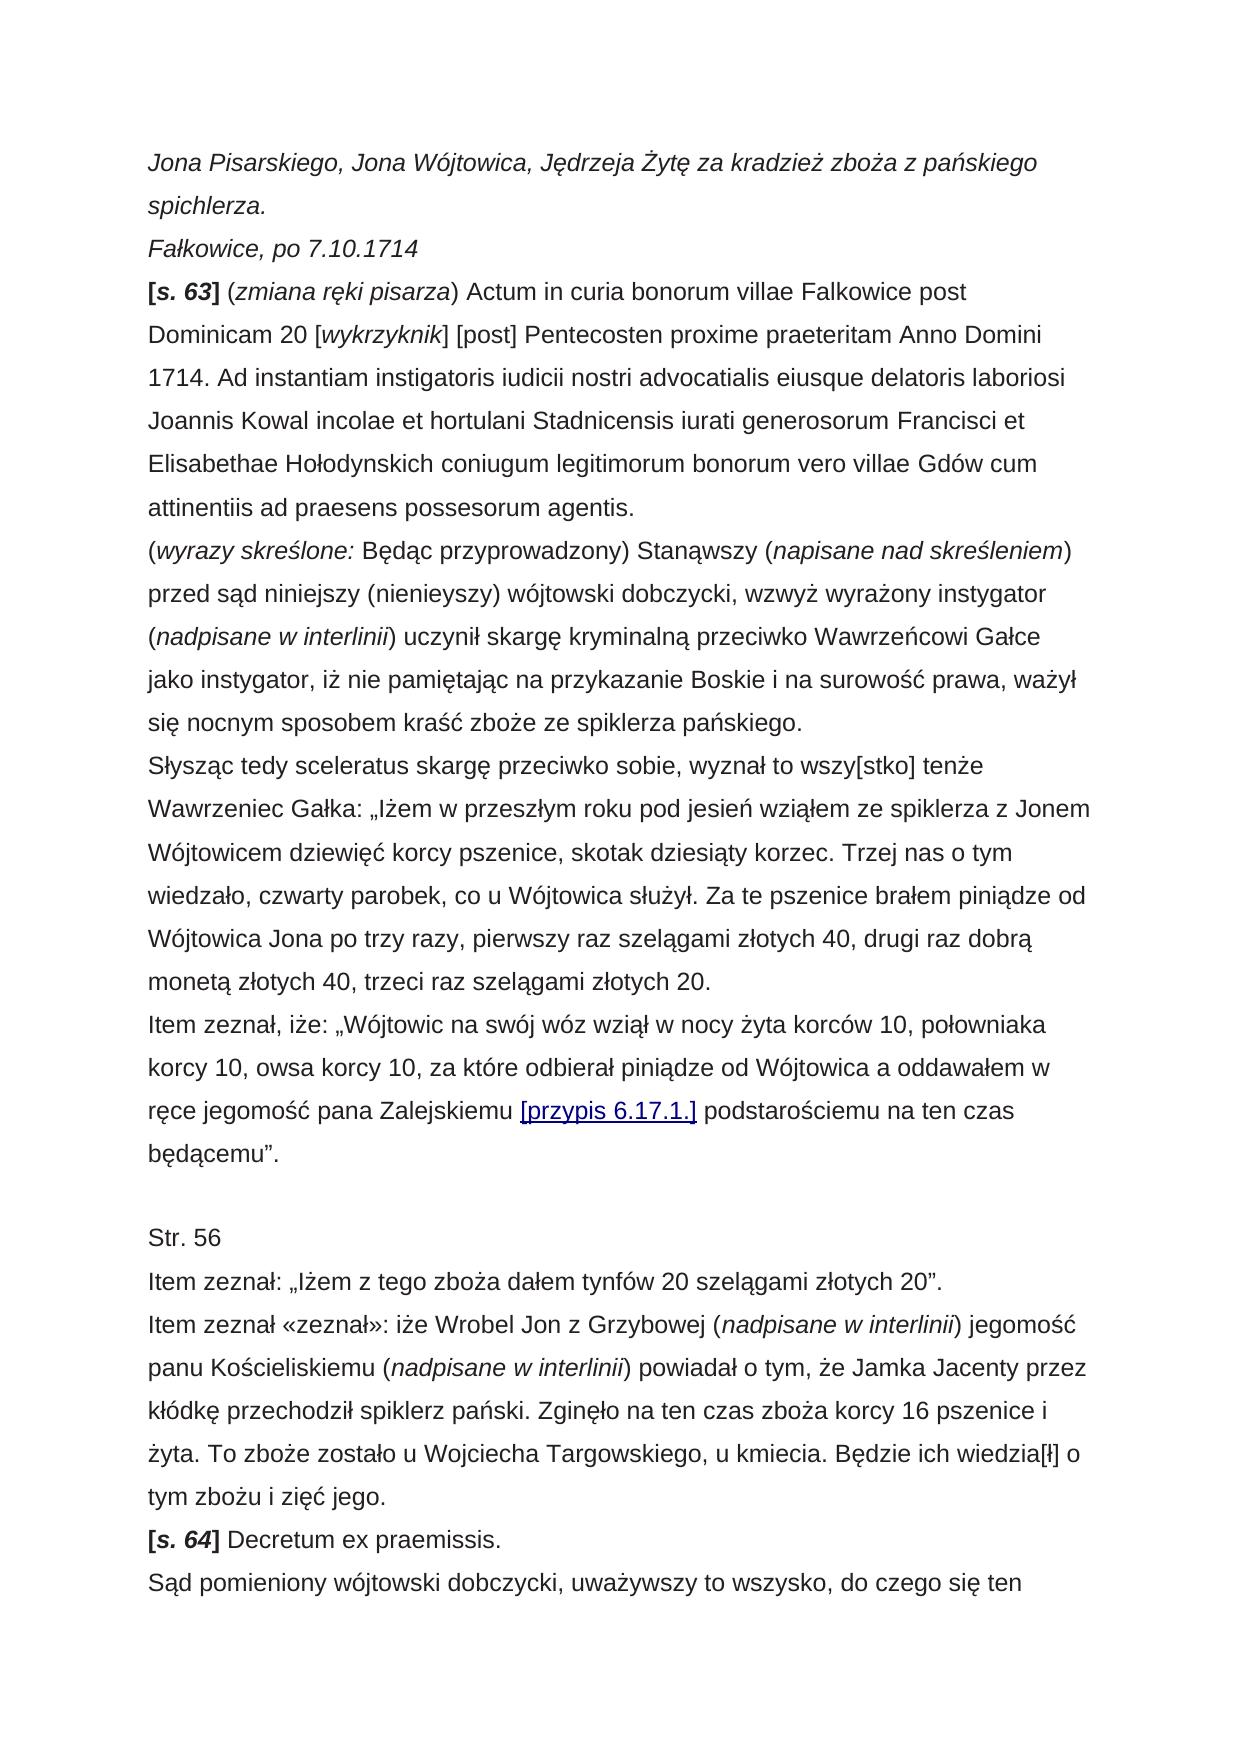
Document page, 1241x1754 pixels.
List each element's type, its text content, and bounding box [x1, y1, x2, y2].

text Item zeznał «zeznał»: iże Wrobel Jon z Grzybowej (nadpisane w interlinii) jegomość panu Kościeliskiemu (nadpisane w interlinii) powiadał o tym, że Jamka Jacenty przez kłódkę przechodził spiklerz pański. Zginęło na ten czas zboża korcy 16 pszenice i żyta. To zboże zostało u Wojciecha Targowskiego, u kmiecia. Będzie ich wiedzia[ł] o tym zbożu i zięć jego. [148, 1309, 1093, 1511]
text [s. 63] (zmiana ręki pisarza) Actum in curia bonorum villae Falkowice post Dominicam 20 [wykrzyknik] [post] Pentecosten proxime praeteritam Anno Domini 1714. Ad instantiam instigatoris iudicii nostri advocatialis eiusque delatoris laboriosi Joannis Kowal incolae et hortulani Stadnicensis iurati generosorum Francisci et Elisabethae Hołodynskich coniugum legitimorum bonorum vero villae Gdów cum attinentiis ad praesens possesorum agentis. [148, 277, 1093, 521]
text Item zeznał, iże: „Wójtowic na swój wóz wziął w nocy żyta korców 10, połowniaka korcy 10, owsa korcy 10, za które odbierał piniądze od Wójtowica a oddawałem w ręce jegomość pana Zalejskiemu [przypis 6.17.1.] podstarościemu na ten czas będącemu”. [148, 1010, 1093, 1168]
text Słysząc tedy sceleratus skargę przeciwko sobie, wyznał to wszy[stko] tenże Wawrzeniec Gałka: „Iżem w przeszłym roku pod jesień wziąłem ze spiklerza z Jonem Wójtowicem dziewięć korcy pszenice, skotak dziesiąty korzec. Trzej nas o tym wiedzało, czwarty parobek, co u Wójtowica służył. Za te pszenice brałem piniądze od Wójtowica Jona po trzy razy, pierwszy raz szelągami złotych 40, drugi raz dobrą monetą złotych 40, trzeci raz szelągami złotych 20. [148, 751, 1093, 996]
text Str. 56 [148, 1223, 1093, 1252]
text [s. 64] Decretum ex praemissis. [148, 1525, 1093, 1554]
text Jona Pisarskiego, Jona Wójtowica, Jędrzeja Żytę za kradzież zboża z pańskiego spichlerza. [148, 148, 1093, 219]
text Sąd pomieniony wójtowski dobczycki, uważywszy to wszysko, do czego się ten [148, 1568, 1093, 1597]
text Item zeznał: „Iżem z tego zboża dałem tynfów 20 szelągami złotych 20”. [148, 1266, 1093, 1295]
text Fałkowice, po 7.10.1714 [148, 234, 1093, 263]
text (wyrazy skreślone: Będąc przyprowadzony) Stanąwszy (napisane nad skreśleniem) przed sąd niniejszy (nienieyszy) wójtowski dobczycki, wzwyż wyrażony instygator (nadpisane w interlinii) uczynił skargę kryminalną przeciwko Wawrzeńcowi Gałce jako instygator, iż nie pamiętając na przykazanie Boskie i na surowość prawa, ważył się nocnym sposobem kraść zboże ze spiklerza pańskiego. [148, 536, 1093, 737]
